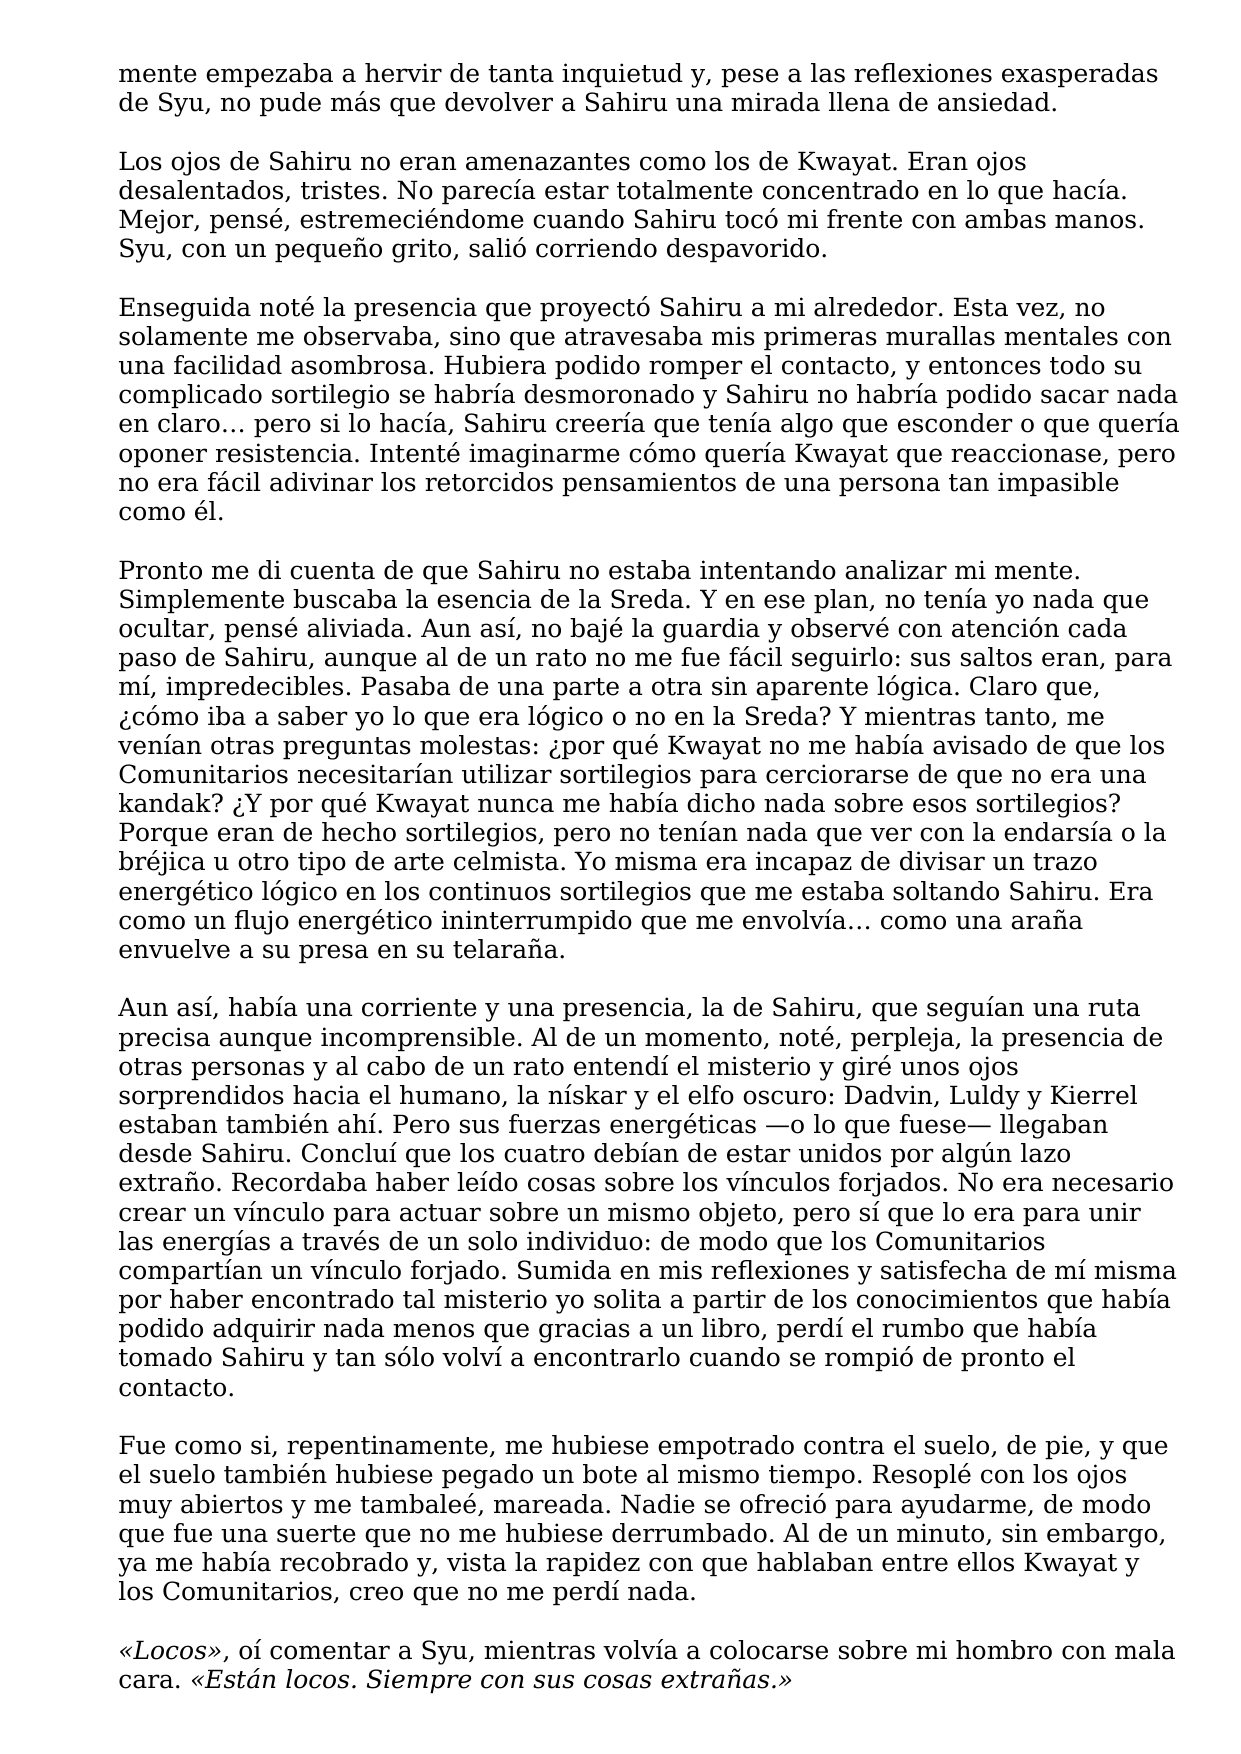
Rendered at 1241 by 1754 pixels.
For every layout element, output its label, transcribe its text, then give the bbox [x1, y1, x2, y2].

text mente empezaba a hervir de tanta inquietud y, pese a las reflexiones exasperadas de Syu, no pude más que devolver a Sahiru una mirada llena de ansiedad. [118, 59, 1181, 117]
text Pronto me di cuenta de que Sahiru no estaba intentando analizar mi mente. Simplemente buscaba la esencia de la Sreda. Y en ese plan, no tenía yo nada que ocultar, pensé aliviada. Aun así, no bajé la guardia y observé con atención cada paso de Sahiru, aunque al de un rato no me fue fácil seguirlo: sus saltos eran, para mí, impredecibles. Pasaba de una parte a otra sin aparente lógica. Claro que, ¿cómo iba a saber yo lo que era lógico o no en la Sreda? Y mientras tanto, me venían otras preguntas molestas: ¿por qué Kwayat no me había avisado de que los Comunitarios necesitarían utilizar sortilegios para cerciorarse de que no era una kandak? ¿Y por qué Kwayat nunca me había dicho nada sobre esos sortilegios? Porque eran de hecho sortilegios, pero no tenían nada que ver con la endarsía o la bréjica u otro tipo de arte celmista. Yo misma era incapaz de divisar un trazo energético lógico en los continuos sortilegios que me estaba soltando Sahiru. Era como un flujo energético ininterrumpido que me envolvía… como una araña envuelve a su presa en su telaraña. [118, 556, 1181, 964]
text Aun así, había una corriente y una presencia, la de Sahiru, que seguían una ruta precisa aunque incomprensible. Al de un momento, noté, perpleja, la presencia de otras personas y al cabo de un rato entendí el misterio y giré unos ojos sorprendidos hacia el humano, la nískar y el elfo oscuro: Dadvin, Luldy y Kierrel estaban también ahí. Pero sus fuerzas energéticas —o lo que fuese— llegaban desde Sahiru. Concluí que los cuatro debían de estar unidos por algún lazo extraño. Recordaba haber leído cosas sobre los vínculos forjados. No era necesario crear un vínculo para actuar sobre un mismo objeto, pero sí que lo era para unir las energías a través de un solo individuo: de modo que los Comunitarios compartían un vínculo forjado. Sumida en mis reflexiones y satisfecha de mí misma por haber encontrado tal misterio yo solita a partir de los conocimientos que había podido adquirir nada menos que gracias a un libro, perdí el rumbo que había tomado Sahiru y tan sólo volví a encontrarlo cuando se rompió de pronto el contacto. [118, 994, 1181, 1402]
text Los ojos de Sahiru no eran amenazantes como los de Kwayat. Eran ojos desalentados, tristes. No parecía estar totalmente concentrado en lo que hacía. Mejor, pensé, estremeciéndome cuando Sahiru tocó mi frente con ambas manos. Syu, con un pequeño grito, salió corriendo despavorido. [118, 147, 1181, 263]
text Fue como si, repentinamente, me hubiese empotrado contra el suelo, de pie, y que el suelo también hubiese pegado un bote al mismo tiempo. Resoplé con los ojos muy abiertos y me tambaleé, mareada. Nadie se ofreció para ayudarme, de modo que fue una suerte que no me hubiese derrumbado. Al de un minuto, sin embargo, ya me había recobrado y, vista la rapidez con que hablaban entre ellos Kwayat y los Comunitarios, creo que no me perdí nada. [118, 1431, 1181, 1606]
text «Locos», oí comentar a Syu, mientras volvía a colocarse sobre mi hombro con mala cara. «Están locos. Siempre con sus cosas extrañas.» [118, 1636, 1181, 1694]
text Enseguida noté la presencia que proyectó Sahiru a mi alrededor. Esta vez, no solamente me observaba, sino que atravesaba mis primeras murallas mentales con una facilidad asombrosa. Hubiera podido romper el contacto, y entonces todo su complicado sortilegio se habría desmoronado y Sahiru no habría podido sacar nada en claro… pero si lo hacía, Sahiru creería que tenía algo que esconder o que quería oponer resistencia. Intenté imaginarme cómo quería Kwayat que reaccionase, pero no era fácil adivinar los retorcidos pensamientos de una persona tan impasible como él. [118, 293, 1181, 526]
